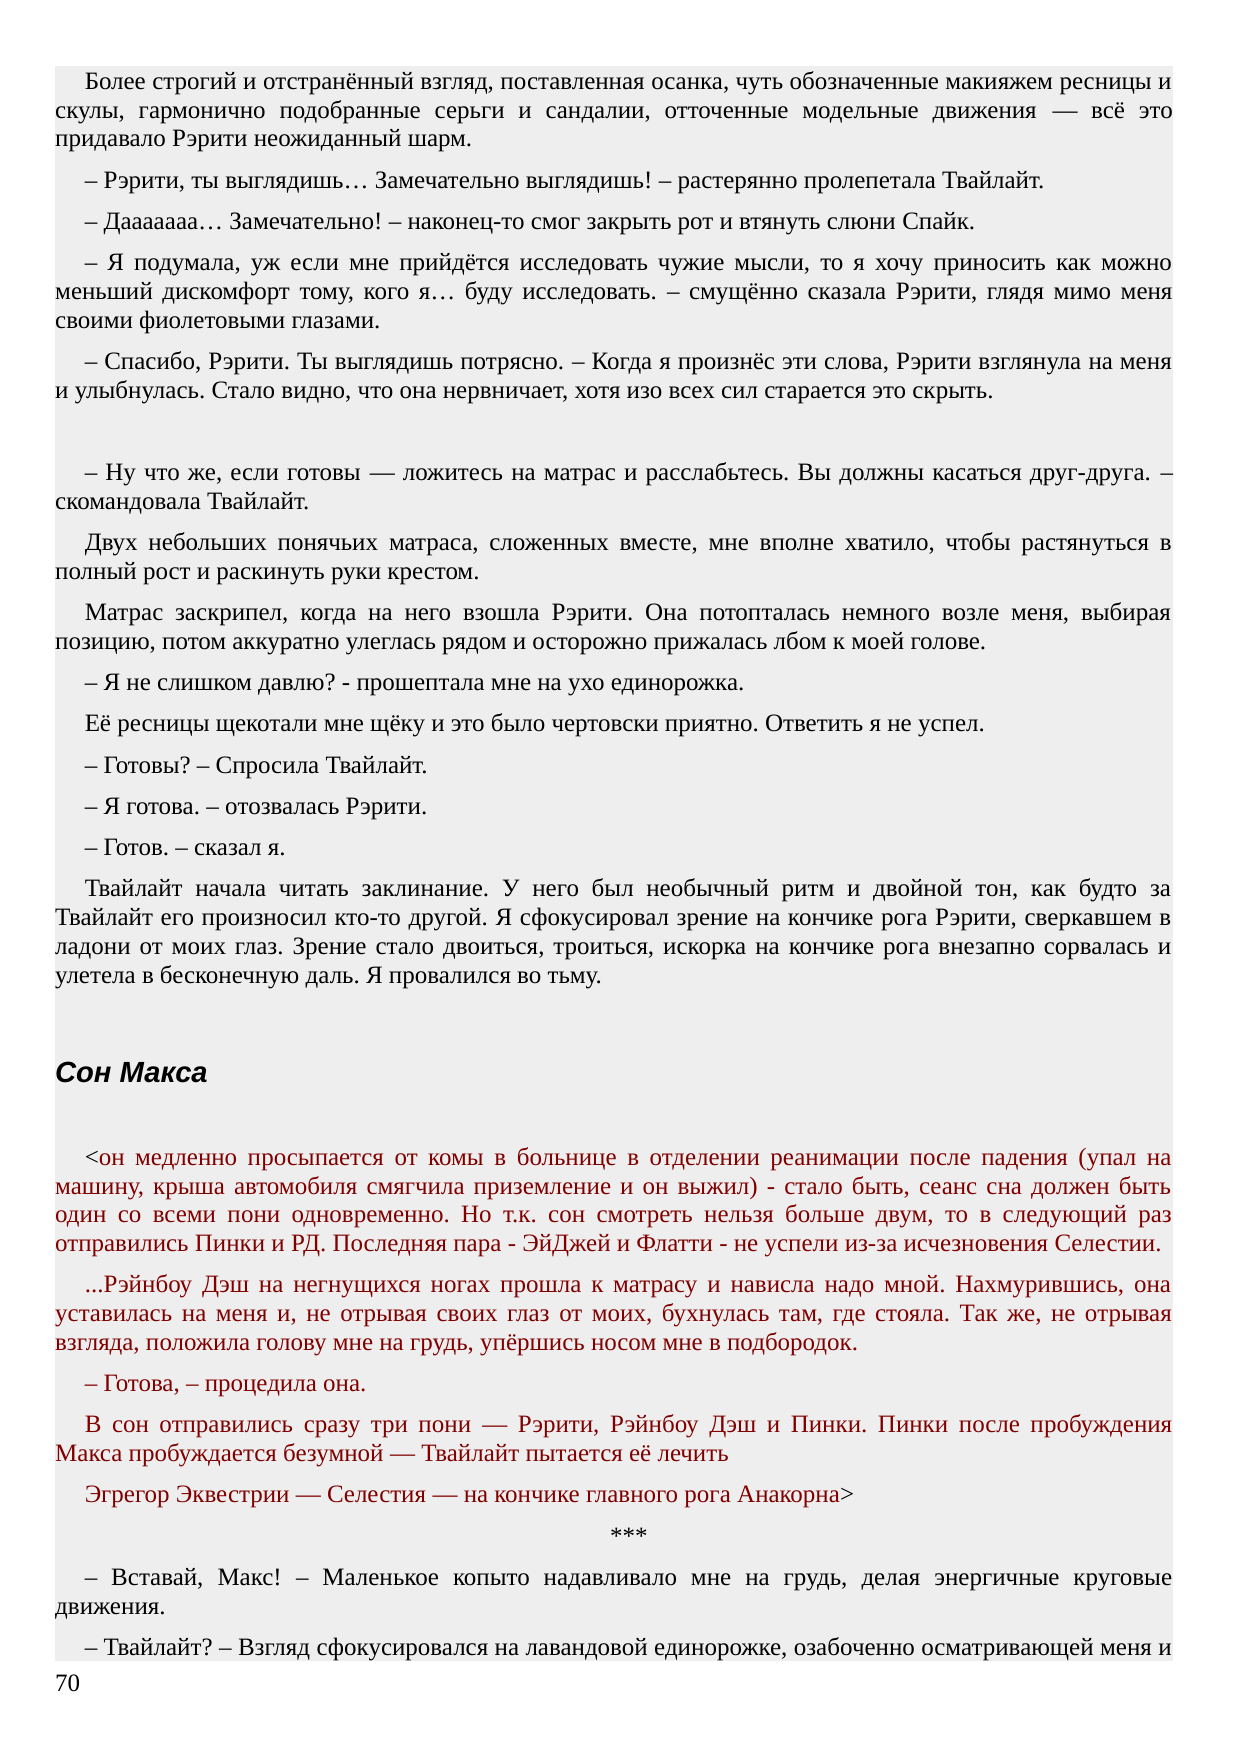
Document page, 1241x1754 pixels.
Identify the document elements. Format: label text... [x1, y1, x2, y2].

text – Ну что же, если готовы — ложитесь на матрас и расслабьтесь. Вы должны касаться друг-друга. – скомандовала Твайлайт. [55, 457, 1173, 515]
text – Готовы? – Спросила Твайлайт. [55, 750, 1173, 778]
text *** [55, 1521, 1173, 1549]
text Матрас заскрипел, когда на него взошла Рэрити. Она потопталась немного возле меня, выбирая позицию, потом аккуратно улеглась рядом и осторожно прижалась лбом к моей голове. [55, 597, 1173, 655]
text Эгрегор Эквестрии — Селестия — на кончике главного рога Анакорна> [55, 1479, 1173, 1508]
text – Рэрити, ты выглядишь… Замечательно выглядишь! – растерянно пролепетала Твайлайт. [55, 165, 1173, 193]
text – Вставай, Макс! – Маленькое копыто надавливало мне на грудь, делая энергичные круговые движения. [55, 1562, 1173, 1619]
text В сон отправились сразу три пони — Рэрити, Рэйнбоу Дэш и Пинки. Пинки после пробуждения Макса пробуждается безумной — Твайлайт пытается её лечить [55, 1409, 1173, 1467]
text Твайлайт начала читать заклинание. У него был необычный ритм и двойной тон, как будто за Твайлайт его произносил кто-то другой. Я сфокусировал зрение на кончике рога Рэрити, сверкавшем в ладони от моих глаз. Зрение стало двоиться, троиться, искорка на кончике рога внезапно сорвалась и улетела в бесконечную даль. Я провалился во тьму. [55, 873, 1173, 988]
text Её ресницы щекотали мне щёку и это было чертовски приятно. Ответить я не успел. [55, 708, 1173, 737]
text – Дааааааа… Замечательно! – наконец-то смог закрыть рот и втянуть слюни Спайк. [55, 206, 1173, 235]
text – Готов. – сказал я. [55, 832, 1173, 861]
text Двух небольших понячьих матраса, сложенных вместе, мне вполне хватило, чтобы растянуться в полный рост и раскинуть руки крестом. [55, 527, 1173, 585]
text Более строгий и отстранённый взгляд, поставленная осанка, чуть обозначенные макияжем ресницы и скулы, гармонично подобранные серьги и сандалии, отточенные модельные движения — всё это придавало Рэрити неожиданный шарм. [55, 66, 1173, 152]
text – Я подумала, уж если мне прийдётся исследовать чужие мысли, то я хочу приносить как можно меньший дискомфорт тому, кого я… буду исследовать. – смущённо сказала Рэрити, глядя мимо меня своими фиолетовыми глазами. [55, 247, 1173, 333]
text ...Рэйнбоу Дэш на негнущихся ногах прошла к матрасу и нависла надо мной. Нахмурившись, она уставилась на меня и, не отрывая своих глаз от моих, бухнулась там, где стояла. Так же, не отрывая взгляда, положила голову мне на грудь, упёршись носом мне в подбородок. [55, 1269, 1173, 1356]
subtitle Сон Макса [55, 1055, 1173, 1088]
text – Спасибо, Рэрити. Ты выглядишь потрясно. – Когда я произнёс эти слова, Рэрити взглянула на меня и улыбнулась. Стало видно, что она нервничает, хотя изо всех сил старается это скрыть. [55, 346, 1173, 403]
text – Я не слишком давлю? - прошептала мне на ухо единорожка. [55, 667, 1173, 696]
text – Твайлайт? – Взгляд сфокусировался на лавандовой единорожке, озабоченно осматривающей меня и [55, 1632, 1173, 1661]
text – Я готова. – отозвалась Рэрити. [55, 791, 1173, 820]
text <он медленно просыпается от комы в больнице в отделении реанимации после падения (упал на машину, крыша автомобиля смягчила приземление и он выжил) - стало быть, сеанс сна должен быть один со всеми пони одновременно. Но т.к. сон смотреть нельзя больше двум, то в следующий раз отправились Пинки и РД. Последняя пара - ЭйДжей и Флатти - не успели из-за исчезновения Селестии. [55, 1142, 1173, 1257]
text – Готова, – процедила она. [55, 1368, 1173, 1397]
